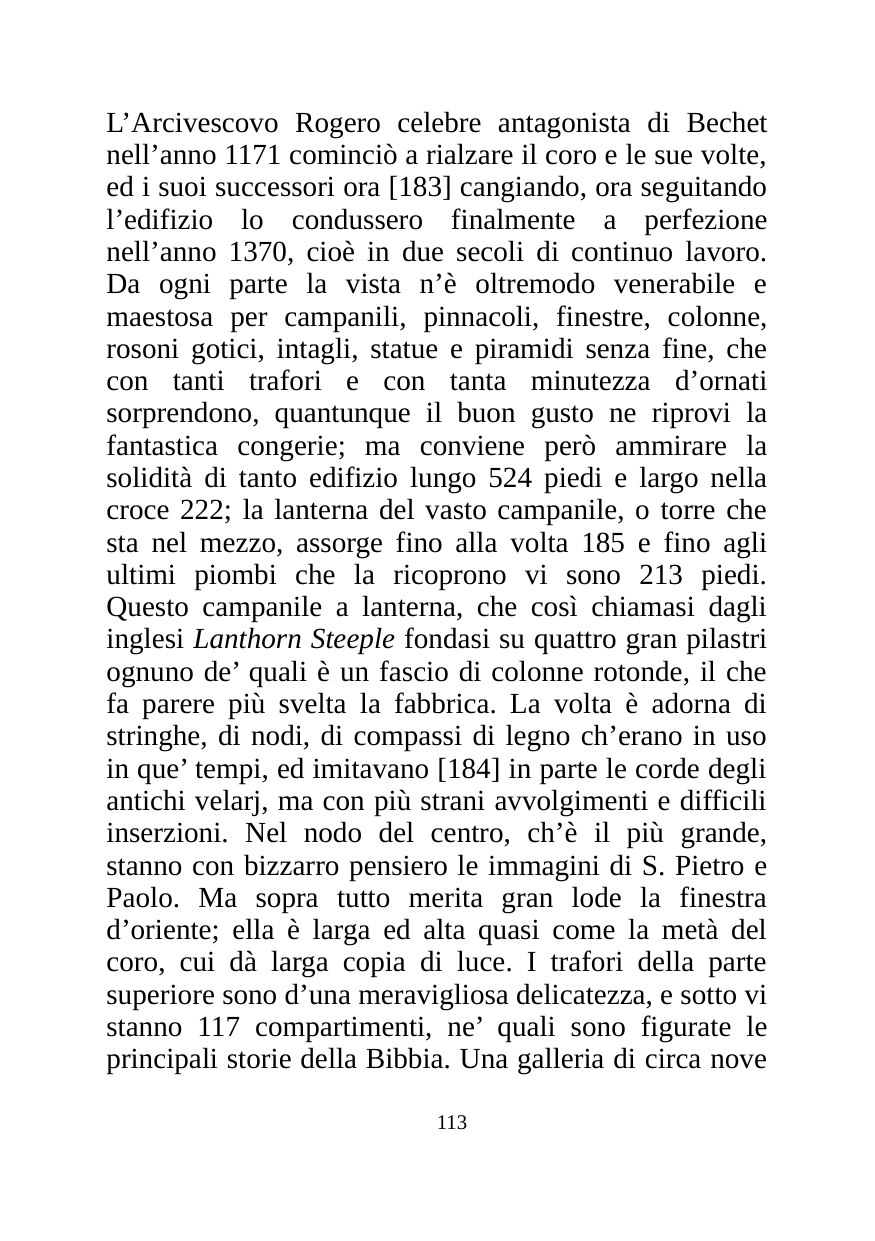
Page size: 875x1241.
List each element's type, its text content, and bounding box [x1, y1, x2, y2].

text L’Arcivescovo Rogero celebre antagonista di Bechet nell’anno 1171 cominciò a rialzare il coro e le sue volte, ed i suoi successori ora [183] cangiando, ora seguitando l’edifizio lo condussero finalmente a perfezione nell’anno 1370, cioè in due secoli di continuo lavoro. Da ogni parte la vista n’è oltremodo venerabile e maestosa per campanili, pinnacoli, finestre, colonne, rosoni gotici, intagli, statue e piramidi senza fine, che con tanti trafori e con tanta minutezza d’ornati sorprendono, quantunque il buon gusto ne riprovi la fantastica congerie; ma conviene però ammirare la solidità di tanto edifizio lungo 524 piedi e largo nella croce 222; la lanterna del vasto campanile, o torre che sta nel mezzo, assorge fino alla volta 185 e fino agli ultimi piombi che la ricoprono vi sono 213 piedi. Questo campanile a lanterna, che così chiamasi dagli inglesi Lanthorn Steeple fondasi su quattro gran pilastri ognuno de’ quali è un fascio di colonne rotonde, il che fa parere più svelta la fabbrica. La volta è adorna di stringhe, di nodi, di compassi di legno ch’erano in uso in que’ tempi, ed imitavano [184] in parte le corde degli antichi velarj, ma con più strani avvolgimenti e difficili inserzioni. Nel nodo del centro, ch’è il più grande, stanno con bizzarro pensiero le immagini di S. Pietro e Paolo. Ma sopra tutto merita gran lode la finestra d’oriente; ella è larga ed alta quasi come la metà del coro, cui dà larga copia di luce. I trafori della parte superiore sono d’una meravigliosa delicatezza, e sotto vi stanno 117 compartimenti, ne’ quali sono figurate le principali storie della Bibbia. Una galleria di circa nove [106, 106, 768, 1075]
